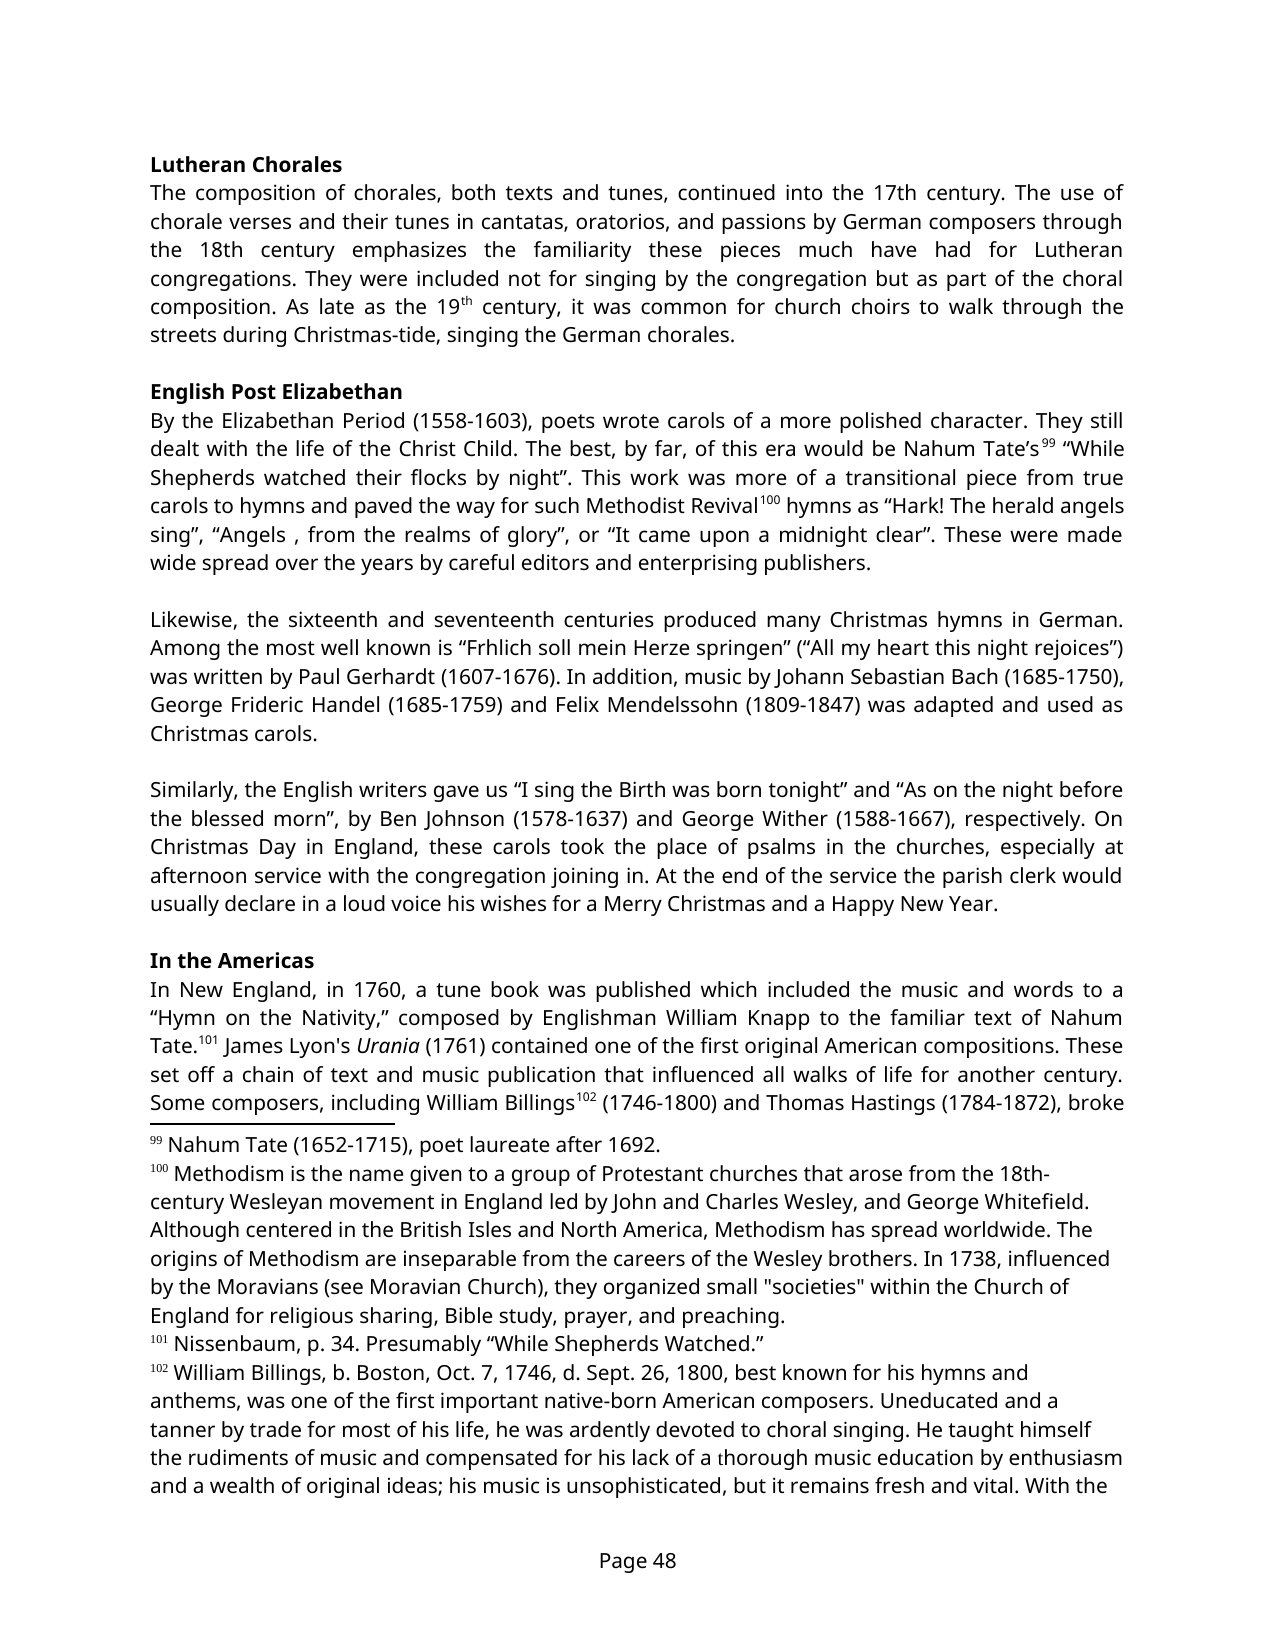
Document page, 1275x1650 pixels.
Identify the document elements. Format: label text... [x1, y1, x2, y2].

subtitle Lutheran Chorales [150, 150, 1125, 178]
text In New England, in 1760, a tune book was published which included the music and words to a “Hymn on the Nativity,” composed by Englishman William Knapp to the familiar text of Nahum Tate. James Lyon's Urania (1761) contained one of the first original American compositions. These set off a chain of text and music publication that influenced all walks of life for another century. Some composers, including William Billings (1746-1800) and Thomas Hastings (1784-1872), broke [150, 975, 1125, 1117]
text William Billings, b. Boston, Oct. 7, 1746, d. Sept. 26, 1800, best known for his hymns and anthems, was one of the first important native-born American composers. Uneducated and a tanner by trade for most of his life, he was ardently devoted to choral singing. He taught himself the rudiments of music and compensated for his lack of a thorough music education by enthusiasm and a wealth of original ideas; his music is unsophisticated, but it remains fresh and vital. With the [150, 1358, 1125, 1500]
text In the Americas [150, 946, 1125, 975]
text Similarly, the English writers gave us “I sing the Birth was born tonight” and “As on the night before the blessed morn”, by Ben Johnson (1578-1637) and George Wither (1588-1667), respectively. On Christmas Day in England, these carols took the place of psalms in the churches, especially at afternoon service with the congregation joining in. At the end of the service the parish clerk would usually declare in a loud voice his wishes for a Merry Christmas and a Happy New Year. [150, 776, 1125, 918]
text Nissenbaum, p. 34. Presumably “While Shepherds Watched.” [150, 1329, 1125, 1358]
text The composition of chorales, both texts and tunes, continued into the 17th century. The use of chorale verses and their tunes in cantatas, oratorios, and passions by German composers through the 18th century emphasizes the familiarity these pieces much have had for Lutheran congregations. They were included not for singing by the congregation but as part of the choral composition. As late as the 19th century, it was common for church choirs to walk through the streets during Christmas-tide, singing the German chorales. [150, 178, 1125, 349]
text Likewise, the sixteenth and seventeenth centuries produced many Christmas hymns in German. Among the most well known is “Frhlich soll mein Herze springen” (“All my heart this night rejoices”) was written by Paul Gerhardt (1607-1676). In addition, music by Johann Sebastian Bach (1685-1750), George Frideric Handel (1685-1759) and Felix Mendelssohn (1809-1847) was adapted and used as Christmas carols. [150, 605, 1125, 747]
text Nahum Tate (1652-1715), poet laureate after 1692. [150, 1130, 1125, 1159]
subtitle English Post Elizabethan [150, 377, 1125, 406]
text By the Elizabethan Period (1558-1603), poets wrote carols of a more polished character. They still dealt with the life of the Christ Child. The best, by far, of this era would be Nahum Tate’s “While Shepherds watched their flocks by night”. This work was more of a transitional piece from true carols to hymns and paved the way for such Methodist Revival hymns as “Hark! The herald angels sing”, “Angels , from the realms of glory”, or “It came upon a midnight clear”. These were made wide spread over the years by careful editors and enterprising publishers. [150, 406, 1125, 577]
text Methodism is the name given to a group of Protestant churches that arose from the 18th-century Wesleyan movement in England led by John and Charles Wesley, and George Whitefield. Although centered in the British Isles and North America, Methodism has spread worldwide. The origins of Methodism are inseparable from the careers of the Wesley brothers. In 1738, influenced by the Moravians (see Moravian Church), they organized small "societies" within the Church of England for religious sharing, Bible study, prayer, and preaching. [150, 1159, 1125, 1329]
